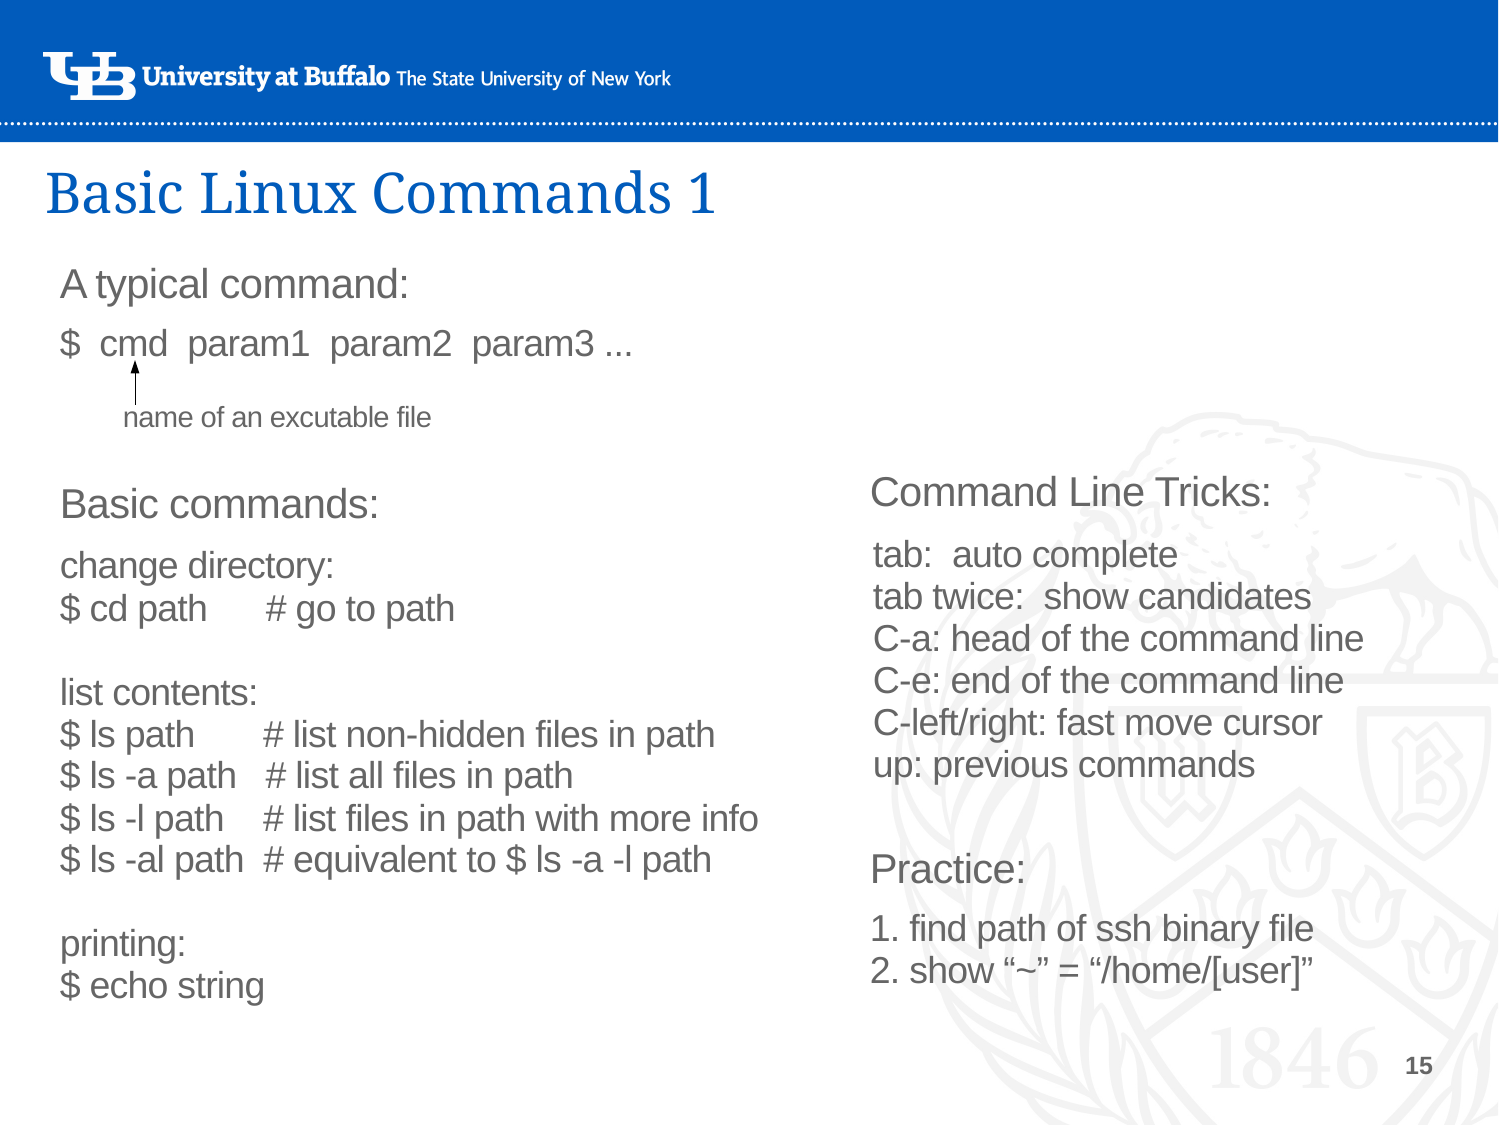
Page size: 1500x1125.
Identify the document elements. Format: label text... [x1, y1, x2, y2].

text_box change directory: $ cd path # go to path list contents: $ ls path # list non-hidden files in path $ ls -a path # list all files in path $ ls -l path # list files in path with more info $ ls -al path # equivalent to $ ls -a -l path printing: $ echo string [45, 537, 781, 1032]
text_box Basic commands: [45, 472, 727, 535]
text_box Command Line Tricks: [855, 461, 1456, 523]
text_box 1. find path of ssh binary file 2. show “~” = “/home/[user]” [855, 899, 1488, 1020]
picture [0, 0, 1499, 1125]
text_box $ cmd param1 param2 param3 ... [45, 315, 727, 377]
text_box tab: auto complete tab twice: show candidates C-a: head of the command line C-e: end of the command line C-left/right: fast move cursor up: previous commands [858, 525, 1491, 826]
text_box name of an excutable file [108, 393, 451, 441]
text_box Practice: [855, 838, 1456, 899]
text_box A typical command: [45, 253, 727, 315]
title Basic Linux Commands 1 [30, 153, 1387, 232]
